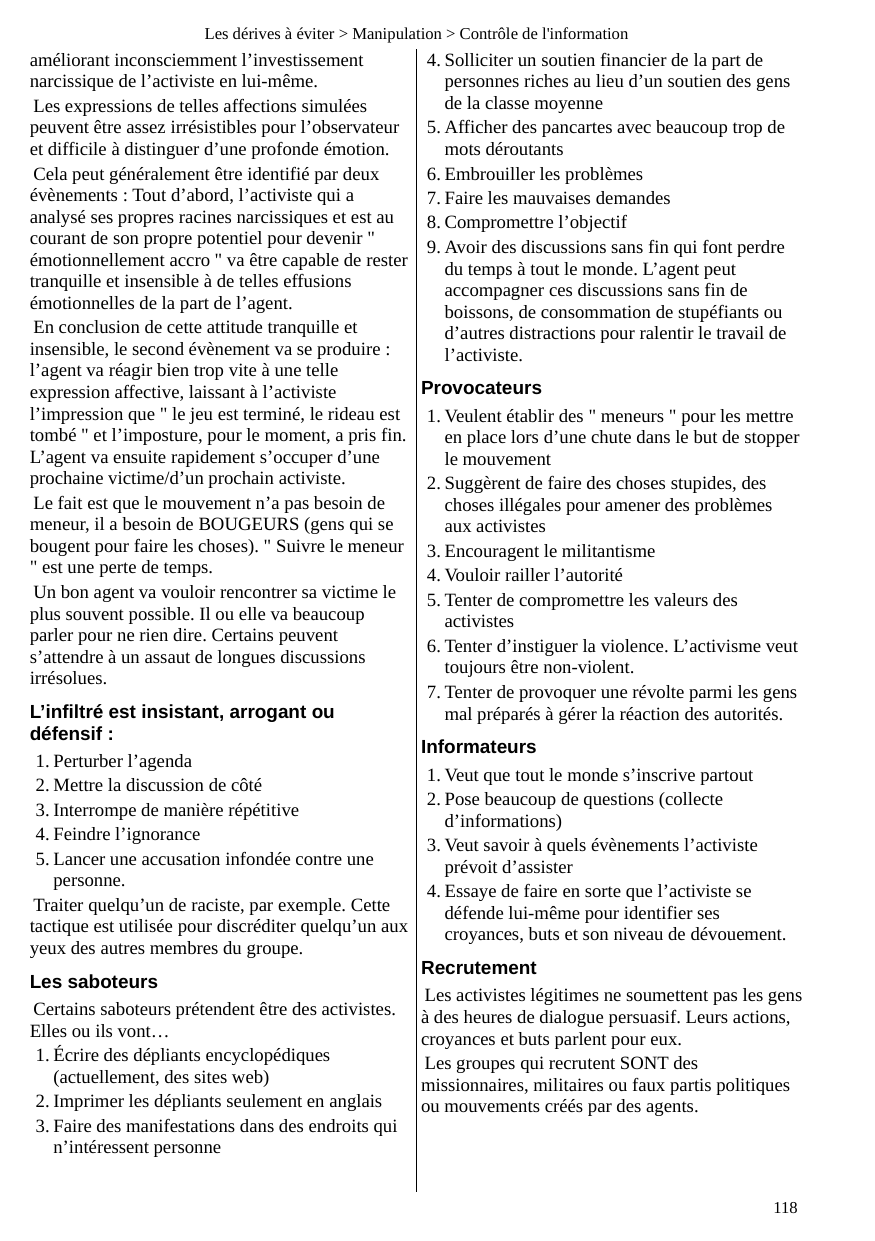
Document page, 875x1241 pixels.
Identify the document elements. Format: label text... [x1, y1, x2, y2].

list Afficher des pancartes avec beaucoup trop de mots déroutants [427, 116, 803, 159]
list Embrouiller les problèmes [427, 162, 803, 184]
subtitle Informateurs [421, 736, 803, 758]
list Faire des manifestations dans des endroits qui n’intéressent personne [35, 1114, 412, 1158]
text Certains saboteurs prétendent être des activistes. Elles ou ils vont… [29, 998, 412, 1041]
list Essaye de faire en sorte que l’activiste se défende lui-même pour identifier ses croyances, buts et son niveau de dévouement. [427, 880, 803, 945]
text Les expressions de telles affections simulées peuvent être assez irrésistibles pour l’observateur et difficile à distinguer d’une profonde émotion. [29, 95, 412, 159]
list Veut que tout le monde s’inscrive partout [427, 763, 803, 785]
list Interrompe de manière répétitive [35, 799, 412, 820]
list Mettre la discussion de côté [35, 774, 412, 796]
text améliorant inconsciemment l’investissement narcissique de l’activiste en lui-même. [29, 49, 412, 92]
text Les activistes légitimes ne soumettent pas les gens à des heures de dialogue persuasif. Leurs actions, croyances et buts parlent pour eux. [421, 984, 803, 1049]
list Pose beaucoup de questions (collecte d’informations) [427, 788, 803, 831]
list Veut savoir à quels évènements l’activiste prévoit d’assister [427, 834, 803, 877]
text Le fait est que le mouvement n’a pas besoin de meneur, il a besoin de BOUGEURS (gens qui se bougent pour faire les choses). " Suivre le meneur " est une perte de temps. [29, 492, 412, 578]
list Imprimer les dépliants seulement en anglais [35, 1090, 412, 1112]
list Feindre l’ignorance [35, 823, 412, 845]
list Écrire des dépliants encyclopédiques (actuellement, des sites web) [35, 1044, 412, 1087]
list Solliciter un soutien financier de la part de personnes riches au lieu d’un soutien des gens de la classe moyenne [427, 49, 803, 113]
text Traiter quelqu’un de raciste, par exemple. Cette tactique est utilisée pour discréditer quelqu’un aux yeux des autres membres du groupe. [29, 894, 412, 958]
list Vouloir railler l’autorité [427, 564, 803, 586]
list Suggèrent de faire des choses stupides, des choses illégales pour amener des problèmes aux activistes [427, 472, 803, 537]
list Veulent établir des " meneurs " pour les mettre en place lors d’une chute dans le but de stopper le mouvement [427, 405, 803, 469]
text Un bon agent va vouloir rencontrer sa victime le plus souvent possible. Il ou elle va beaucoup parler pour ne rien dire. Certains peuvent s’attendre à un assaut de longues discussions irrésolues. [29, 581, 412, 689]
list Encouragent le militantisme [427, 540, 803, 561]
list Compromettre l’objectif [427, 211, 803, 233]
text Cela peut généralement être identifié par deux évènements : Tout d’abord, l’activiste qui a analysé ses propres racines narcissiques et est au courant de son propre potentiel pour devenir " émotionnellement accro " va être capable de rester tranquille et insensible à de telles effusions émotionnelles de la part de l’agent. [29, 162, 412, 313]
list Lancer une accusation infondée contre une personne. [35, 848, 412, 891]
text En conclusion de cette attitude tranquille et insensible, le second évènement va se produire : l’agent va réagir bien trop vite à une telle expression affective, laissant à l’activiste l’impression que " le jeu est terminé, le rideau est tombé " et l’imposture, pour le moment, a pris fin. L’agent va ensuite rapidement s’occuper d’une prochaine victime/d’un prochain activiste. [29, 316, 412, 489]
list Faire les mauvaises demandes [427, 187, 803, 208]
subtitle Provocateurs [421, 377, 803, 399]
list Tenter d’instiguer la violence. L’activisme veut toujours être non-violent. [427, 635, 803, 678]
text Les groupes qui recrutent SONT des missionnaires, militaires ou faux partis politiques ou mouvements créés par des agents. [421, 1052, 803, 1117]
list Tenter de provoquer une révolte parmi les gens mal préparés à gérer la réaction des autorités. [427, 681, 803, 724]
list Tenter de compromettre les valeurs des activistes [427, 589, 803, 632]
subtitle Les saboteurs [29, 970, 412, 992]
subtitle L’infiltré est insistant, arrogant ou défensif : [29, 700, 412, 744]
subtitle Recrutement [421, 957, 803, 978]
list Avoir des discussions sans fin qui font perdre du temps à tout le monde. L’agent peut accompagner ces discussions sans fin de boissons, de consommation de stupéfiants ou d’autres distractions pour ralentir le travail de l’activiste. [427, 236, 803, 365]
list Perturber l’agenda [35, 750, 412, 771]
